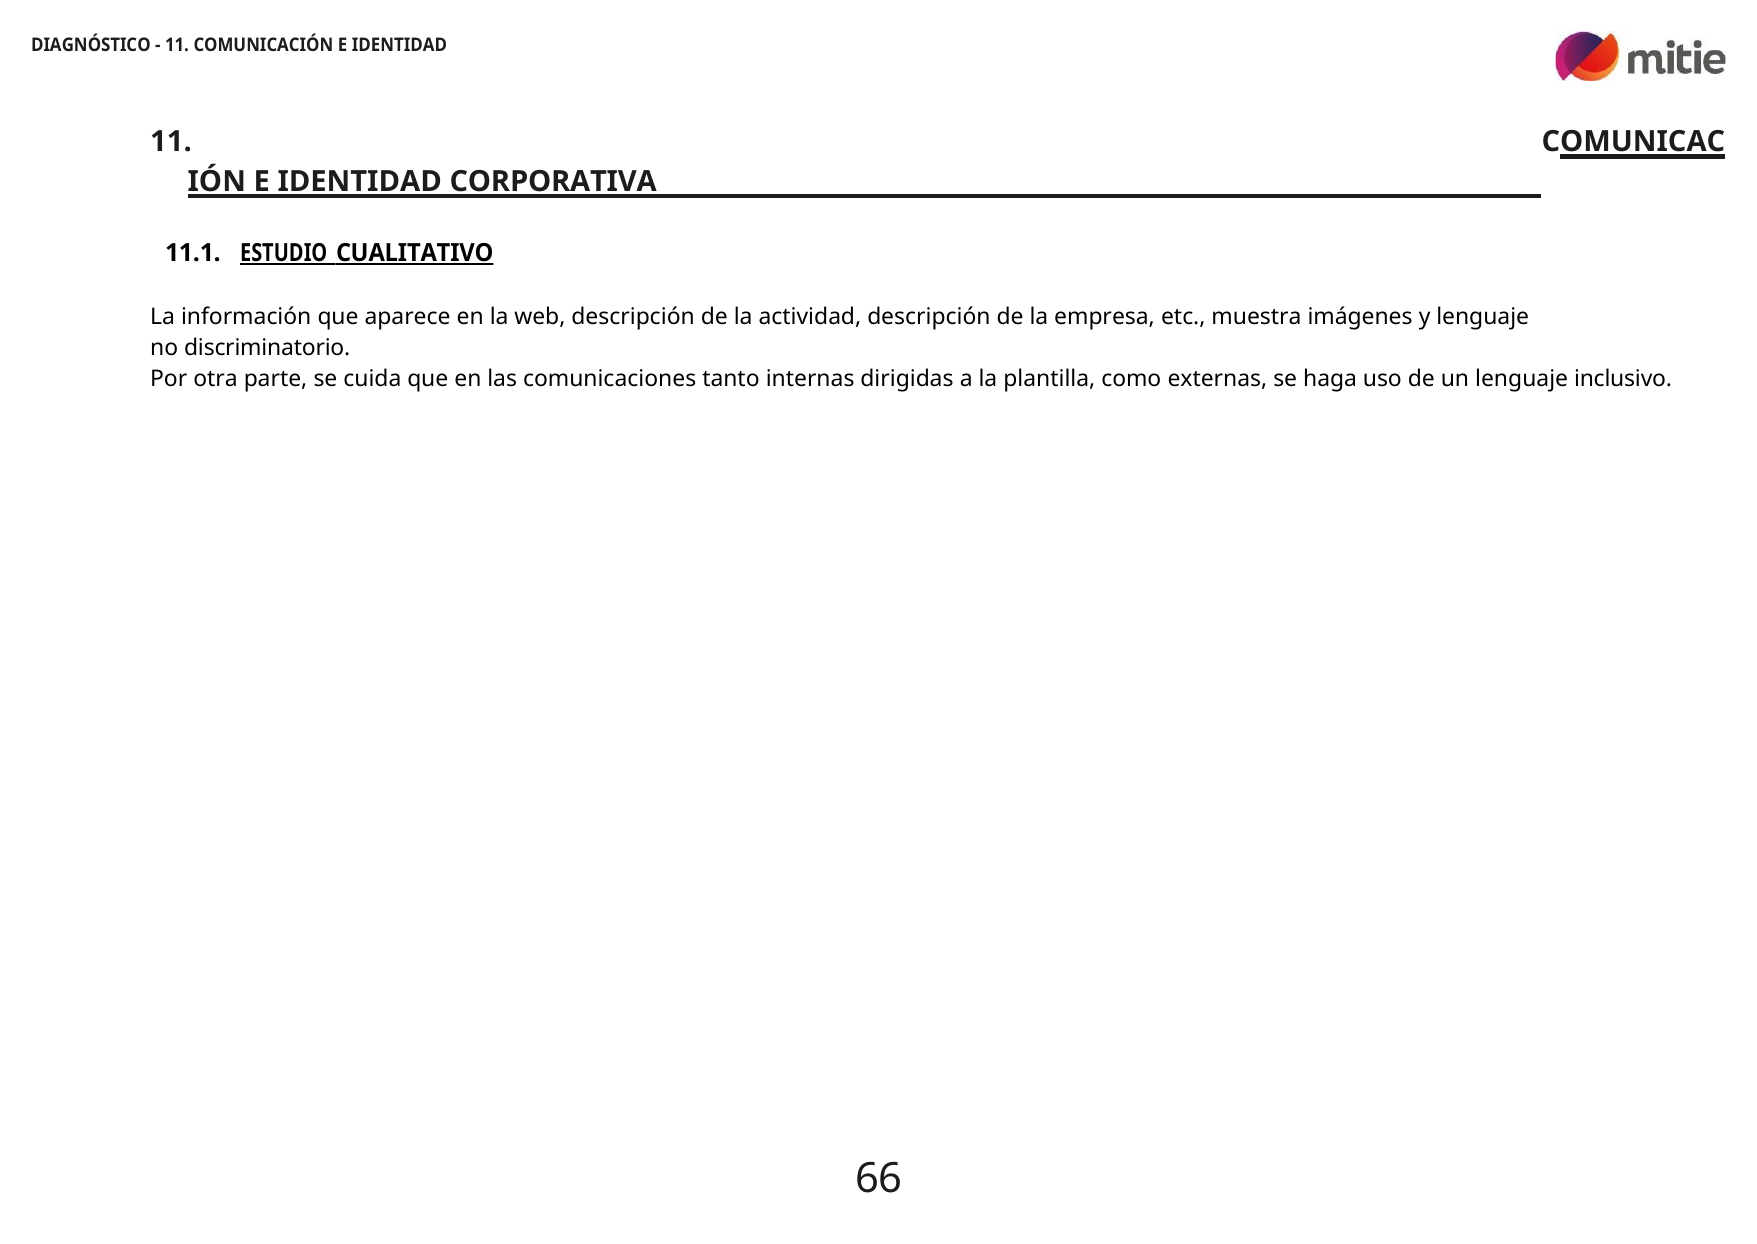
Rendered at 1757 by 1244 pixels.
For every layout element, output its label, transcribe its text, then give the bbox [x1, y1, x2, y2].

list COMUNICACIÓN E IDENTIDAD CORPORATIVA [150, 121, 1727, 200]
text La información que aparece en la web, descripción de la actividad, descripción de la empresa, etc., muestra imágenes y lenguaje no discriminatorio. [150, 300, 1562, 362]
list ESTUDIO CUALITATIVO [165, 234, 1727, 268]
text Por otra parte, se cuida que en las comunicaciones tanto internas dirigidas a la plantilla, como externas, se haga uso de un lenguaje inclusivo. [150, 362, 1727, 394]
